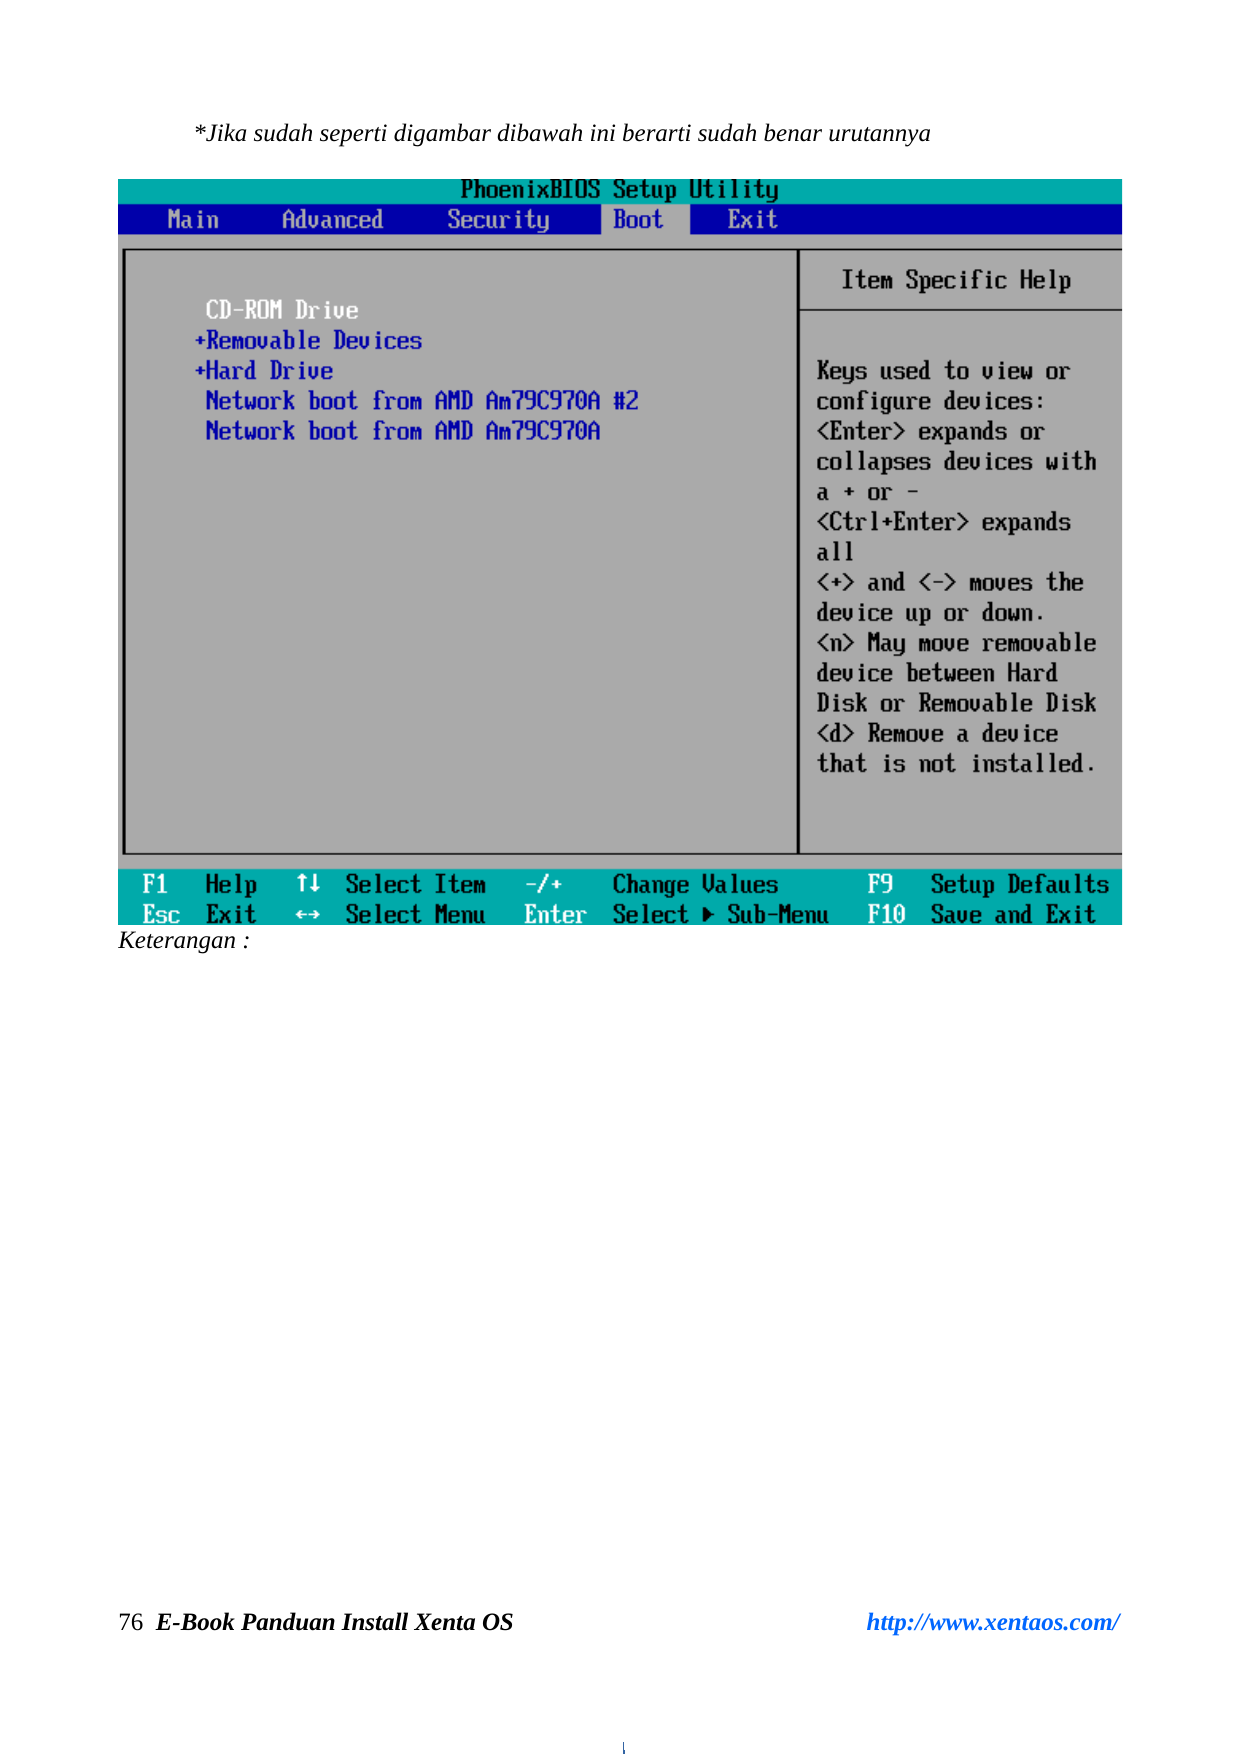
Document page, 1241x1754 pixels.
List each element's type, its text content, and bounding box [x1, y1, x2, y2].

picture [118, 179, 1123, 925]
text Keterangan : [118, 925, 1122, 953]
list *Jika sudah seperti digambar dibawah ini berarti sudah benar urutannya [156, 118, 1122, 147]
